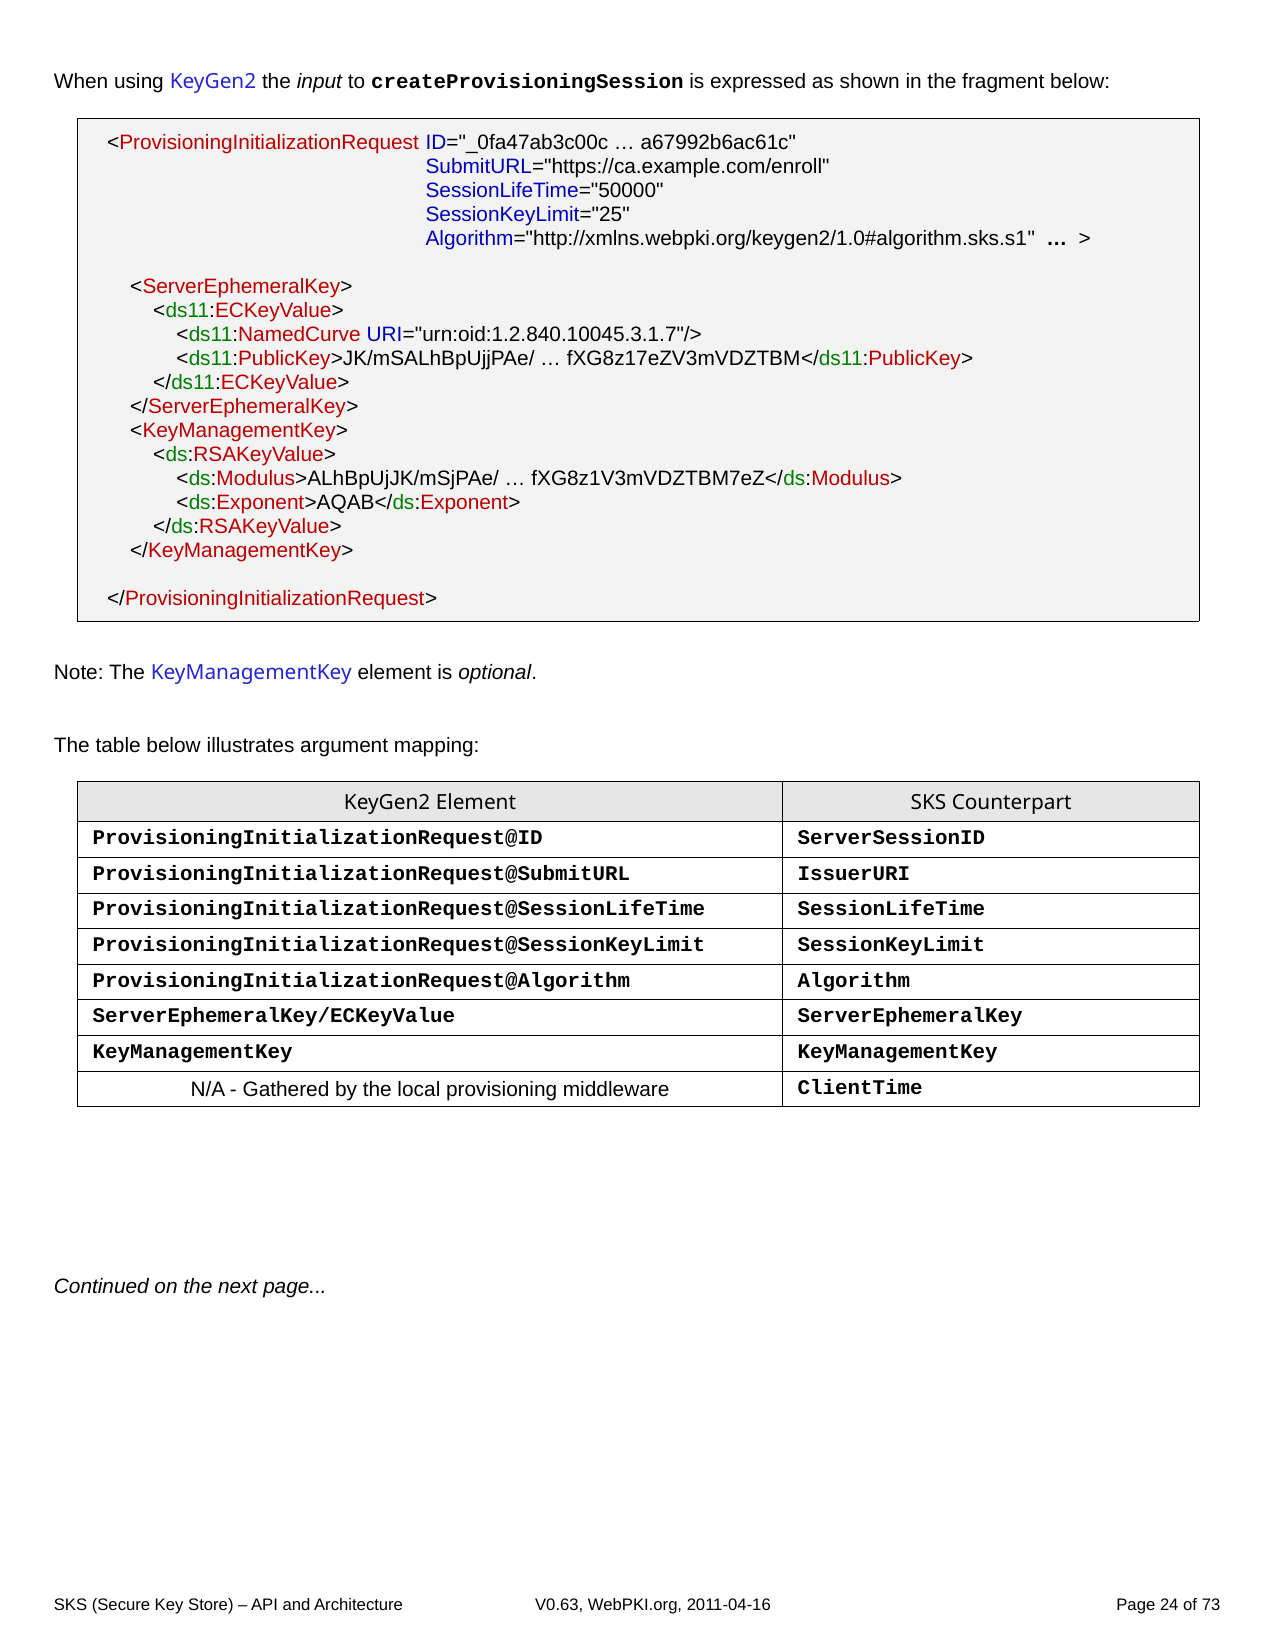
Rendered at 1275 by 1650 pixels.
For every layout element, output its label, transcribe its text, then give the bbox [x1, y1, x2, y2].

text Note: The KeyManagementKey element is optional. [54, 657, 1221, 685]
table_cell ProvisioningInitializationRequest@SessionKeyLimit [78, 929, 782, 964]
table_cell ProvisioningInitializationRequest@Algorithm [78, 965, 782, 999]
text Continued on the next page... [54, 1273, 1221, 1297]
table_header <ProvisioningInitializationRequest ID="_0fa47ab3c00c … a67992b6ac61c" SubmitURL="https://ca.example.com/enroll" SessionLifeTime="50000" SessionKeyLimit="25" Algorithm="http://xmlns.webpki.org/keygen2/1.0#algorithm.sks.s1" … > <ServerEphemeralKey> <ds11:ECKeyValue> <ds11:NamedCurve URI="urn:oid:1.2.840.10045.3.1.7"/> <ds11:PublicKey>JK/mSALhBpUjjPAe/ … fXG8z17eZV3mVDZTBM</ds11:PublicKey> </ds11:ECKeyValue> </ServerEphemeralKey> <KeyManagementKey> <ds:RSAKeyValue> <ds:Modulus>ALhBpUjJK/mSjPAe/ … fXG8z1V3mVDZTBM7eZ</ds:Modulus> <ds:Exponent>AQAB</ds:Exponent> </ds:RSAKeyValue> </KeyManagementKey> </ProvisioningInitializationRequest> [78, 119, 1199, 621]
table_header SKS Counterpart [783, 782, 1199, 821]
table_cell KeyManagementKey [783, 1036, 1199, 1071]
table_cell Algorithm [783, 965, 1199, 999]
table_cell ServerEphemeralKey/ECKeyValue [78, 1000, 782, 1035]
table_header KeyGen2 Element [78, 782, 782, 821]
table_cell SessionKeyLimit [783, 929, 1199, 964]
text When using KeyGen2 the input to createProvisioningSession is expressed as shown in the fragment below: [54, 66, 1221, 118]
table_cell ProvisioningInitializationRequest@SubmitURL [78, 858, 782, 892]
table_cell N/A - Gathered by the local provisioning middleware [78, 1072, 782, 1106]
table_cell ClientTime [783, 1072, 1199, 1106]
table_cell KeyManagementKey [78, 1036, 782, 1071]
table_cell IssuerURI [783, 858, 1199, 892]
table_cell ServerEphemeralKey [783, 1000, 1199, 1035]
text The table below illustrates argument mapping: [54, 733, 1221, 781]
table_cell ServerSessionID [783, 822, 1199, 857]
table_cell SessionLifeTime [783, 894, 1199, 928]
table_cell ProvisioningInitializationRequest@SessionLifeTime [78, 894, 782, 928]
table_cell ProvisioningInitializationRequest@ID [78, 822, 782, 857]
